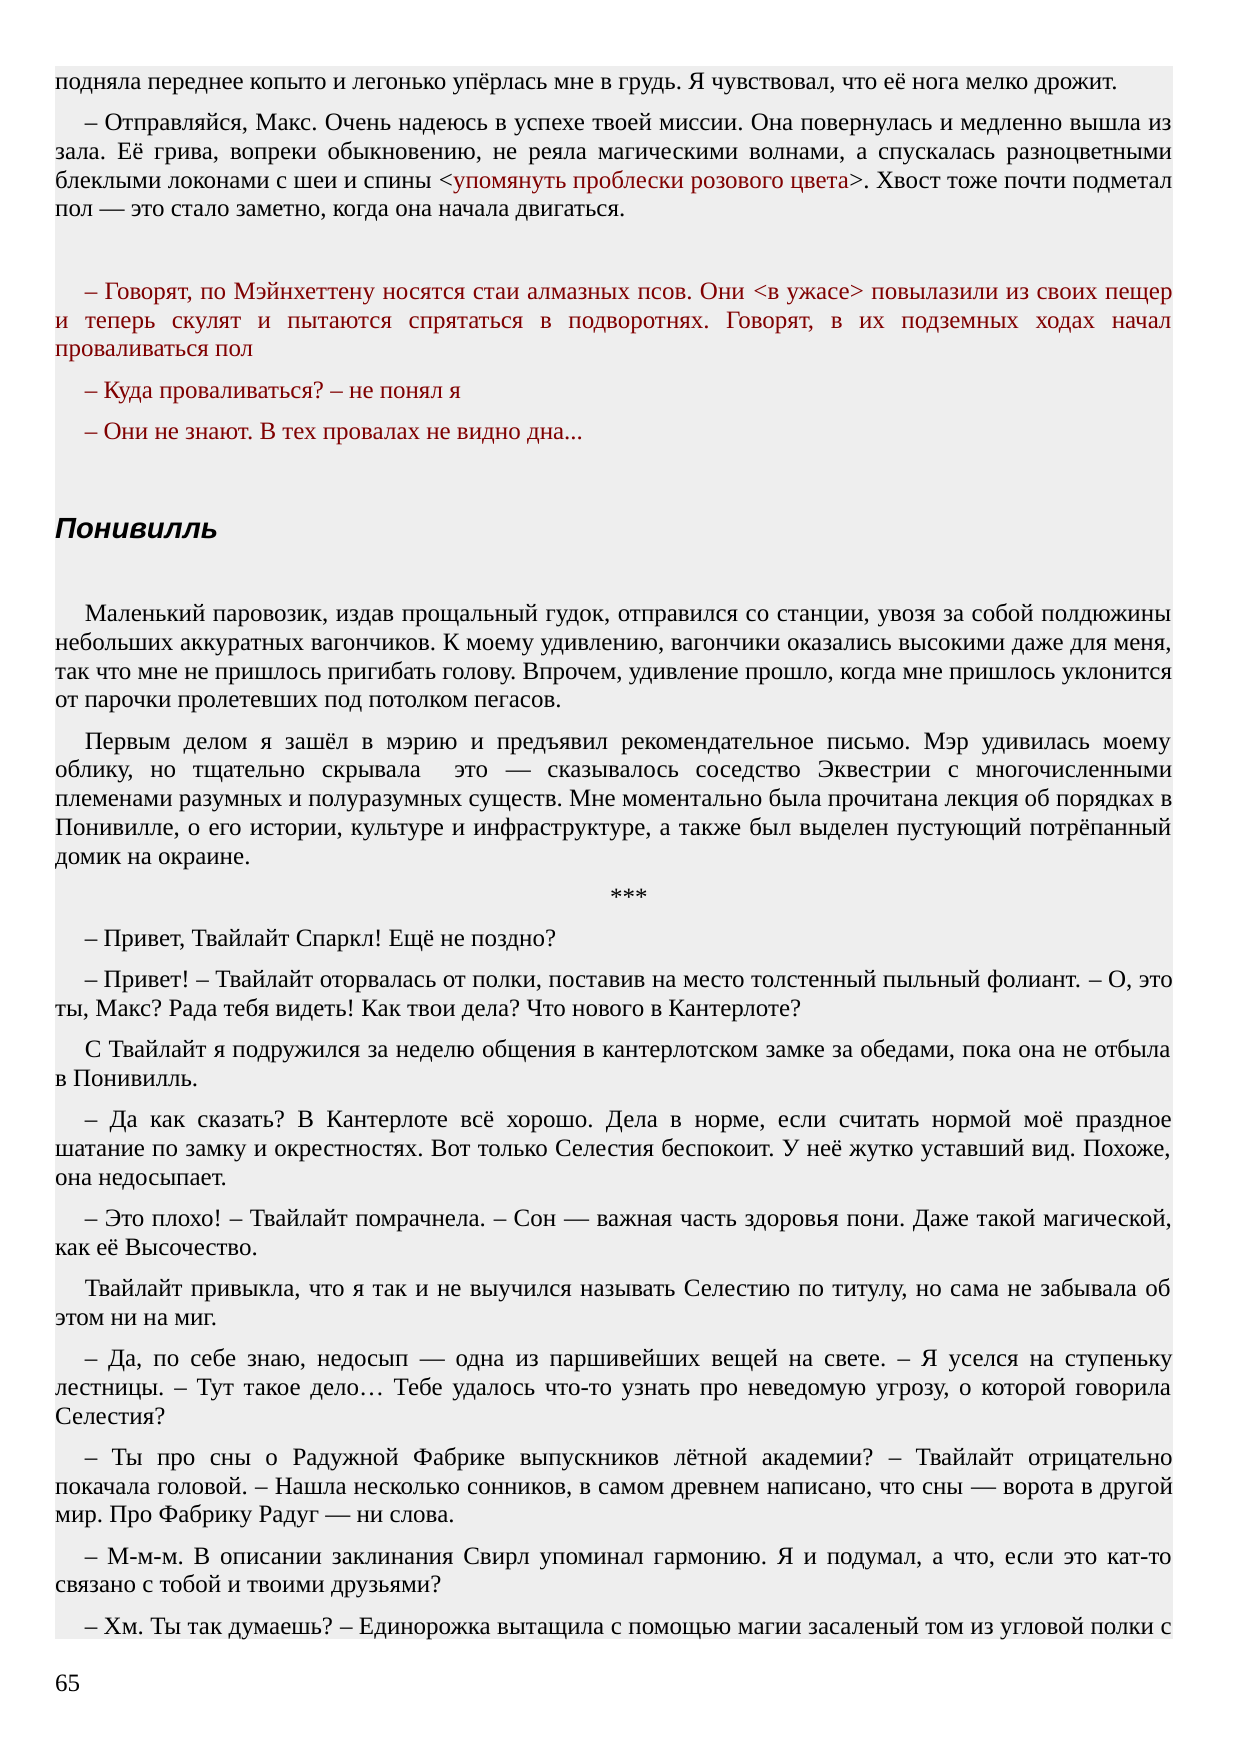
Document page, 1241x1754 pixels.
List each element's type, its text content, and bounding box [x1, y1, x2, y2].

text подняла переднее копыто и легонько упёрлась мне в грудь. Я чувствовал, что её нога мелко дрожит. [55, 66, 1173, 95]
text – Привет, Твайлайт Спаркл! Ещё не поздно? [55, 923, 1173, 952]
text – Да, по себе знаю, недосып — одна из паршивейших вещей на свете. – Я уселся на ступеньку лестницы. – Тут такое дело… Тебе удалось что-то узнать про неведомую угрозу, о которой говорила Селестия? [55, 1343, 1173, 1429]
subtitle Понивилль [55, 511, 1173, 544]
text – М-м-м. В описании заклинания Свирл упоминал гармонию. Я и подумал, а что, если это кат-то связано с тобой и твоими друзьями? [55, 1541, 1173, 1598]
text – Хм. Ты так думаешь? – Единорожка вытащила с помощью магии засаленый том из угловой полки с [55, 1611, 1173, 1639]
text Твайлайт привыкла, что я так и не выучился называть Селестию по титулу, но сама не забывала об этом ни на миг. [55, 1273, 1173, 1331]
text – Говорят, по Мэйнхеттену носятся стаи алмазных псов. Они <в ужасе> повылазили из своих пещер и теперь скулят и пытаются спрятаться в подворотнях. Говорят, в их подземных ходах начал проваливаться пол [55, 276, 1173, 362]
text Маленький паровозик, издав прощальный гудок, отправился со станции, увозя за собой полдюжины небольших аккуратных вагончиков. К моему удивлению, вагончики оказались высокими даже для меня, так что мне не пришлось пригибать голову. Впрочем, удивление прошло, когда мне пришлось уклонится от парочки пролетевших под потолком пегасов. [55, 598, 1173, 713]
text – Это плохо! – Твайлайт помрачнела. – Сон — важная часть здоровья пони. Даже такой магической, как её Высочество. [55, 1203, 1173, 1261]
text – Да как сказать? В Кантерлоте всё хорошо. Дела в норме, если считать нормой моё праздное шатание по замку и окрестностях. Вот только Селестия беспокоит. У неё жутко уставший вид. Похоже, она недосыпает. [55, 1104, 1173, 1191]
text – Они не знают. В тех провалах не видно дна... [55, 416, 1173, 445]
text – Отправляйся, Макс. Очень надеюсь в успехе твоей миссии. Она повернулась и медленно вышла из зала. Её грива, вопреки обыкновению, не реяла магическими волнами, а спускалась разноцветными блеклыми локонами с шеи и спины <упомянуть проблески розового цвета>. Хвост тоже почти подметал пол — это стало заметно, когда она начала двигаться. [55, 107, 1173, 222]
text С Твайлайт я подружился за неделю общения в кантерлотском замке за обедами, пока она не отбыла в Понивилль. [55, 1034, 1173, 1092]
text – Ты про сны о Радужной Фабрике выпускников лётной академии? – Твайлайт отрицательно покачала головой. – Нашла несколько сонников, в самом древнем написано, что сны — ворота в другой мир. Про Фабрику Радуг — ни слова. [55, 1442, 1173, 1528]
text Первым делом я зашёл в мэрию и предъявил рекомендательное письмо. Мэр удивилась моему облику, но тщательно скрывала это — сказывалось соседство Эквестрии с многочисленными племенами разумных и полуразумных существ. Мне моментально была прочитана лекция об порядках в Понивилле, о его истории, культуре и инфраструктуре, а также был выделен пустующий потрёпанный домик на окраине. [55, 726, 1173, 869]
text *** [55, 882, 1173, 911]
text – Привет! – Твайлайт оторвалась от полки, поставив на место толстенный пыльный фолиант. – О, это ты, Макс? Рада тебя видеть! Как твои дела? Что нового в Кантерлоте? [55, 964, 1173, 1022]
text – Куда проваливаться? – не понял я [55, 375, 1173, 403]
